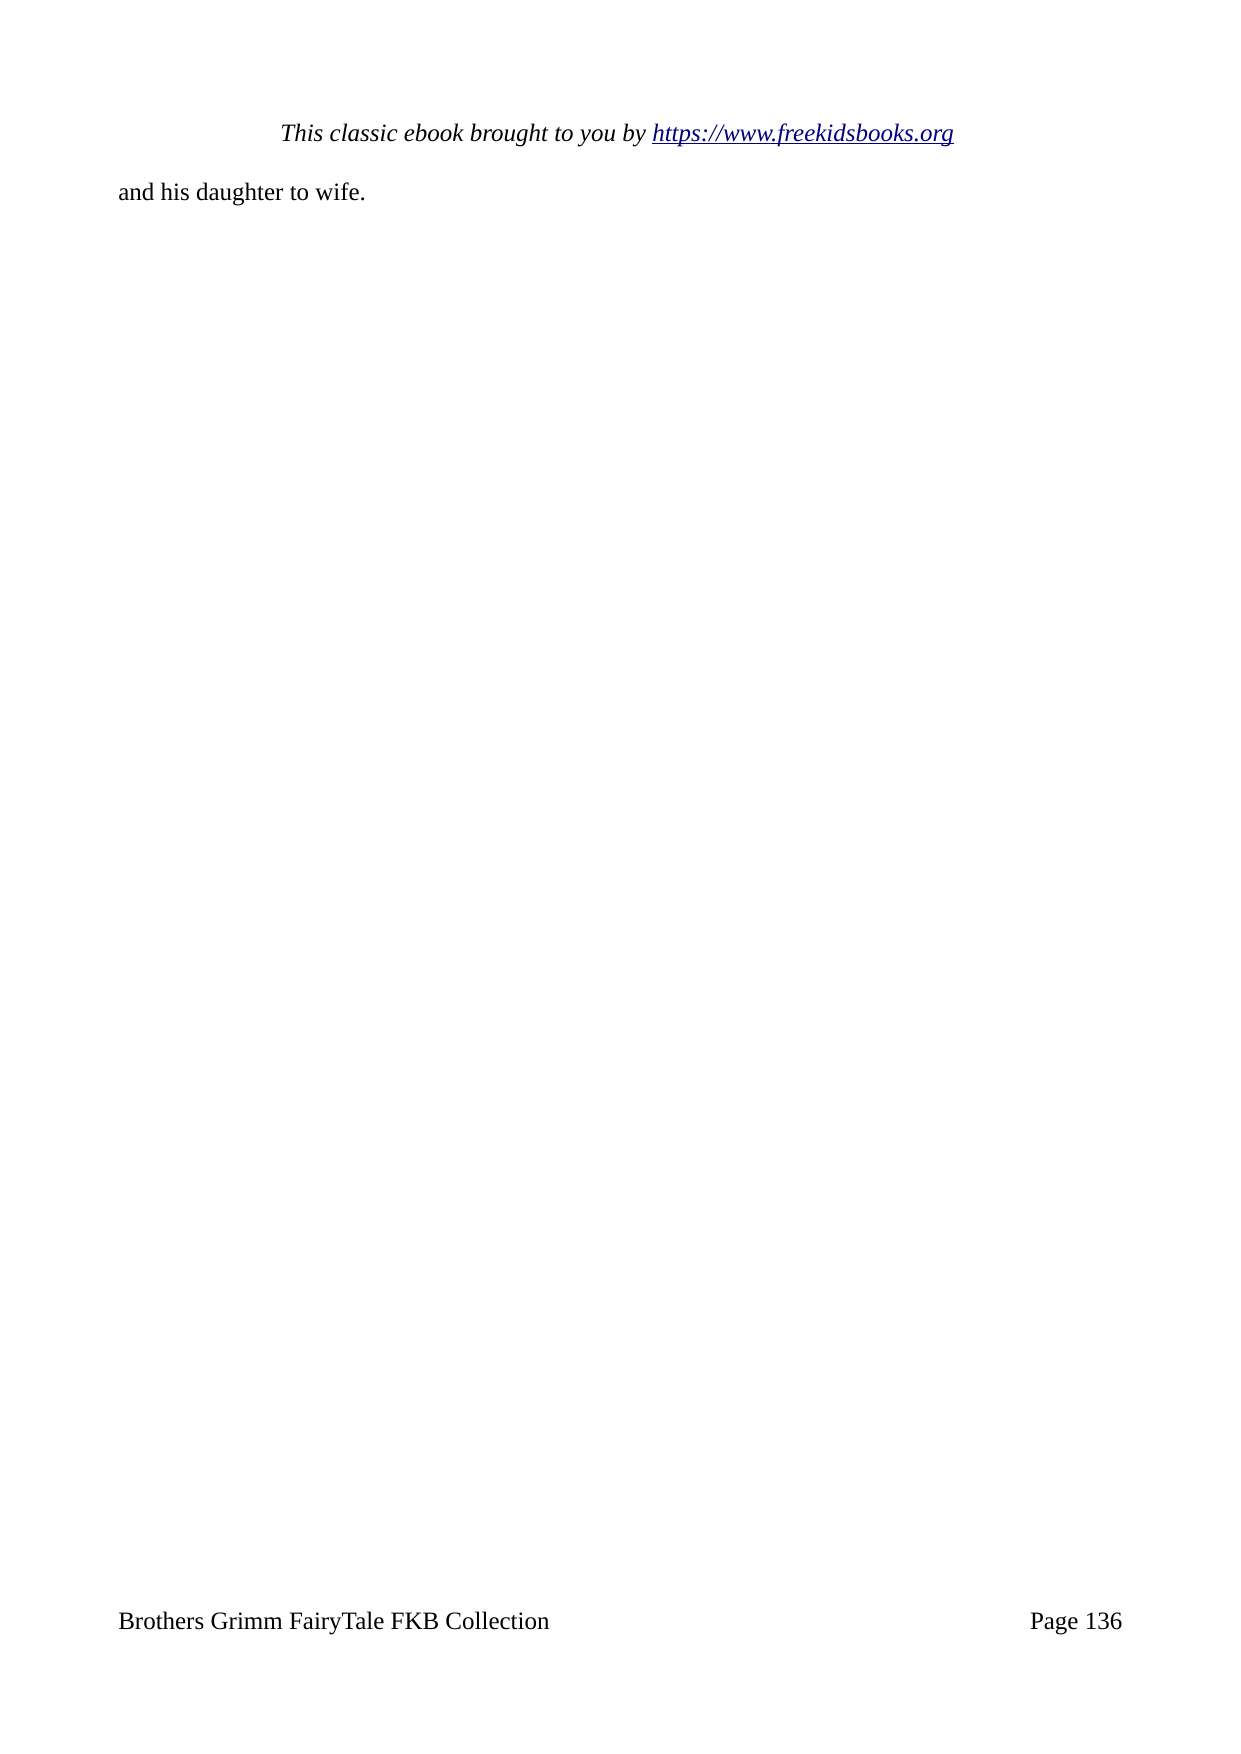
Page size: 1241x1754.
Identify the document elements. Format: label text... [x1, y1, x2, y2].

text and his daughter to wife. [118, 177, 1122, 206]
